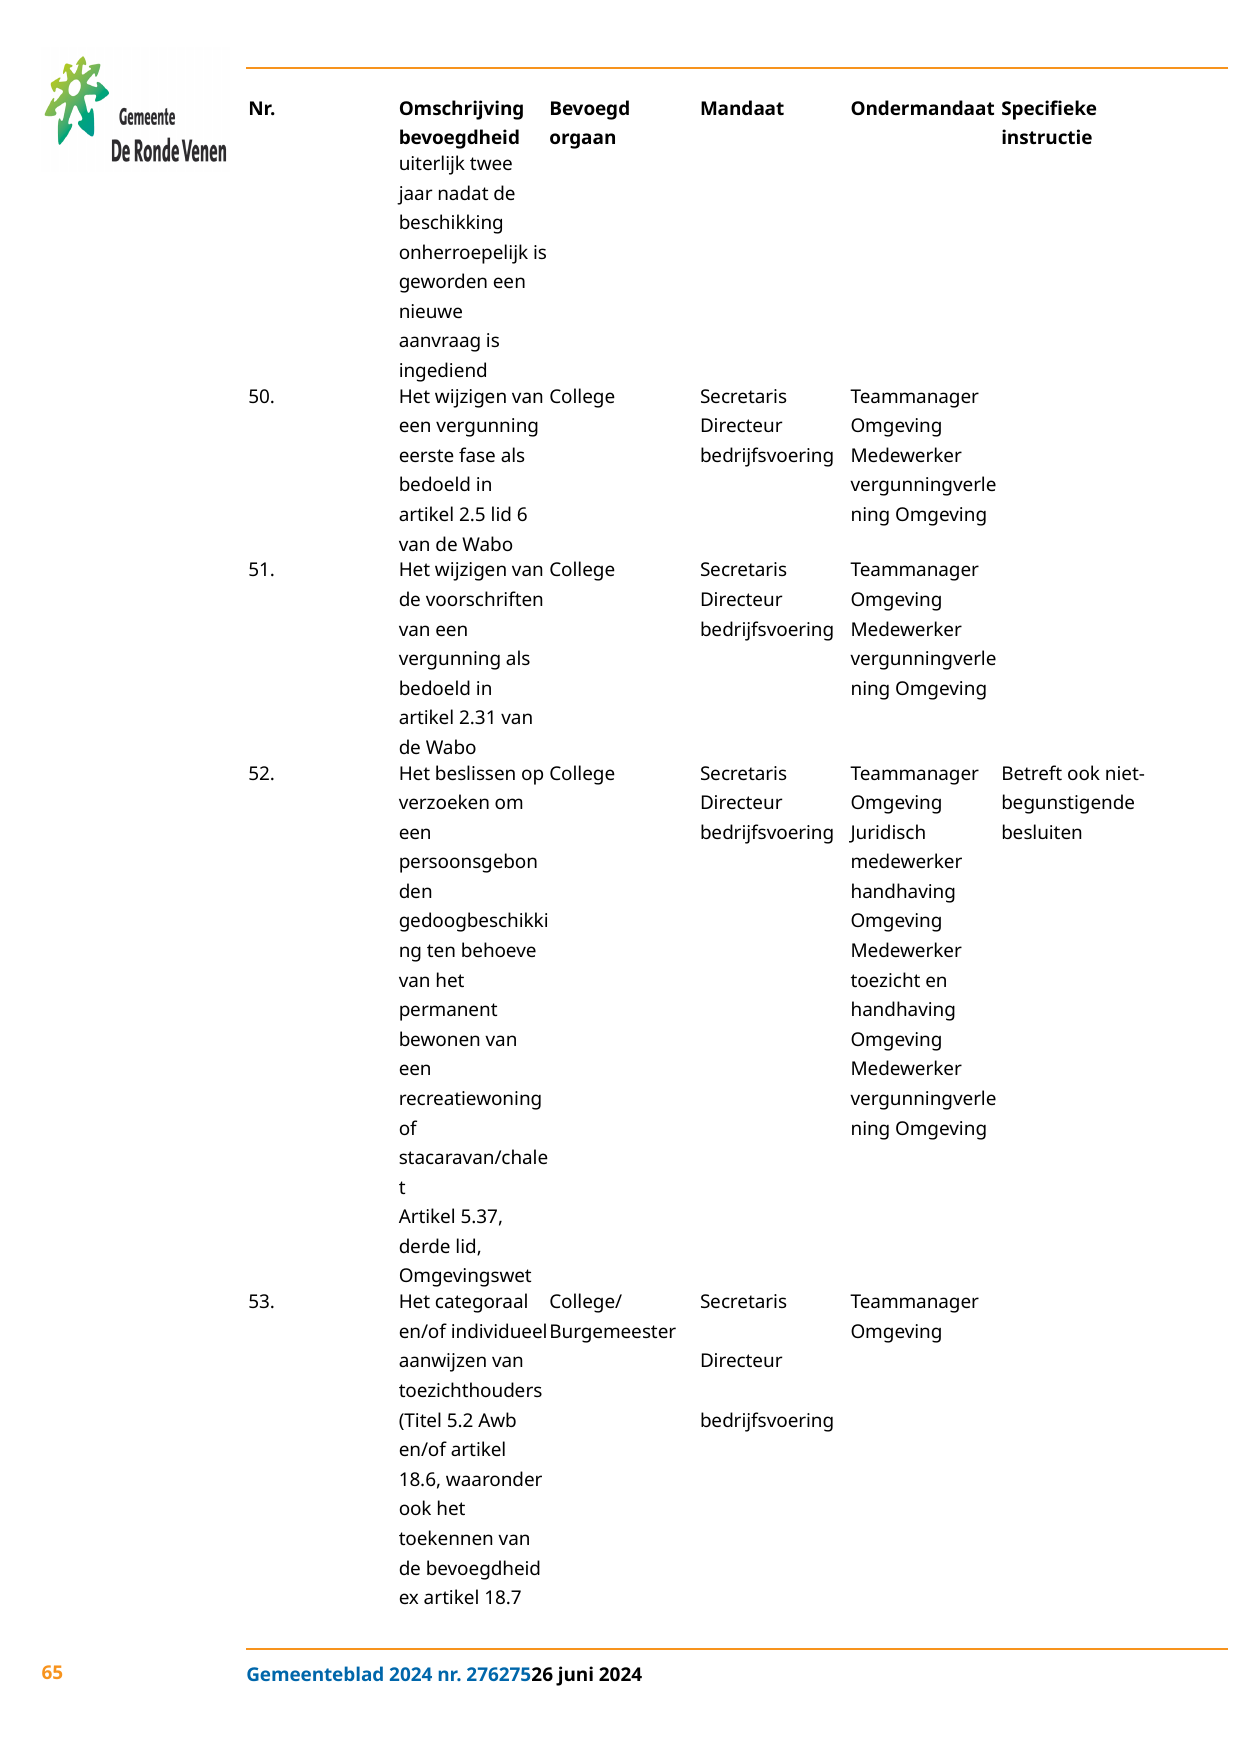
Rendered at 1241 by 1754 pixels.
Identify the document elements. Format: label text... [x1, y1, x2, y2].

table_cell Secretaris Directeur bedrijfsvoering [700, 557, 850, 760]
table_cell College [549, 383, 700, 557]
table_header Nr. [248, 95, 398, 150]
table_cell [1001, 557, 1152, 760]
table_cell Het beslissen op verzoeken om een persoonsgebonden gedoogbeschikking ten behoeve van het permanent bewonen van een recreatiewoning of stacaravan/chalet Artikel 5.37, derde lid, Omgevingswet [399, 760, 549, 1288]
table_cell College/ Burgemeester [549, 1289, 700, 1610]
table_cell Secretaris Directeur bedrijfsvoering [700, 760, 850, 1288]
table_cell Het categoraal en/of individueel aanwijzen van toezichthouders (Titel 5.2 Awb en/of artikel 18.6, waaronder ook het toekennen van de bevoegdheid ex artikel 18.7 [399, 1289, 549, 1610]
table_cell Secretaris Directeur bedrijfsvoering [700, 1289, 850, 1610]
table_cell 53. [248, 1289, 398, 1610]
table_cell Teammanager Omgeving Juridisch medewerker handhaving Omgeving Medewerker toezicht en handhaving Omgeving Medewerker vergunningverlening Omgeving [850, 760, 1001, 1288]
table_cell [248, 150, 398, 383]
table_cell uiterlijk twee jaar nadat de beschikking onherroepelijk is geworden een nieuwe aanvraag is ingediend [399, 150, 549, 383]
table_cell Teammanager Omgeving Medewerker vergunningverlening Omgeving [850, 557, 1001, 760]
table_cell [850, 150, 1001, 383]
table_cell 52. [248, 760, 398, 1288]
table_cell Teammanager Omgeving [850, 1289, 1001, 1610]
table_cell Secretaris Directeur bedrijfsvoering [700, 383, 850, 557]
table_cell [1001, 1289, 1152, 1610]
table_cell 50. [248, 383, 398, 557]
table_cell [1001, 150, 1152, 383]
table_header Ondermandaat [850, 95, 1001, 150]
table_cell 51. [248, 557, 398, 760]
table_header Omschrijving bevoegdheid [399, 95, 549, 150]
table_cell Het wijzigen van een vergunning eerste fase als bedoeld in artikel 2.5 lid 6 van de Wabo [399, 383, 549, 557]
table_header Bevoegd orgaan [549, 95, 700, 150]
table_header Specifieke instructie [1001, 95, 1152, 150]
table_cell Het wijzigen van de voorschriften van een vergunning als bedoeld in artikel 2.31 van de Wabo [399, 557, 549, 760]
picture [41, 47, 231, 172]
table_cell [1001, 383, 1152, 557]
table_header Mandaat [700, 95, 850, 150]
table_cell [700, 150, 850, 383]
table_cell [549, 150, 700, 383]
table_cell Teammanager Omgeving Medewerker vergunningverlening Omgeving [850, 383, 1001, 557]
table_cell College [549, 557, 700, 760]
table_cell Betreft ook niet-begunstigende besluiten [1001, 760, 1152, 1288]
table_cell College [549, 760, 700, 1288]
